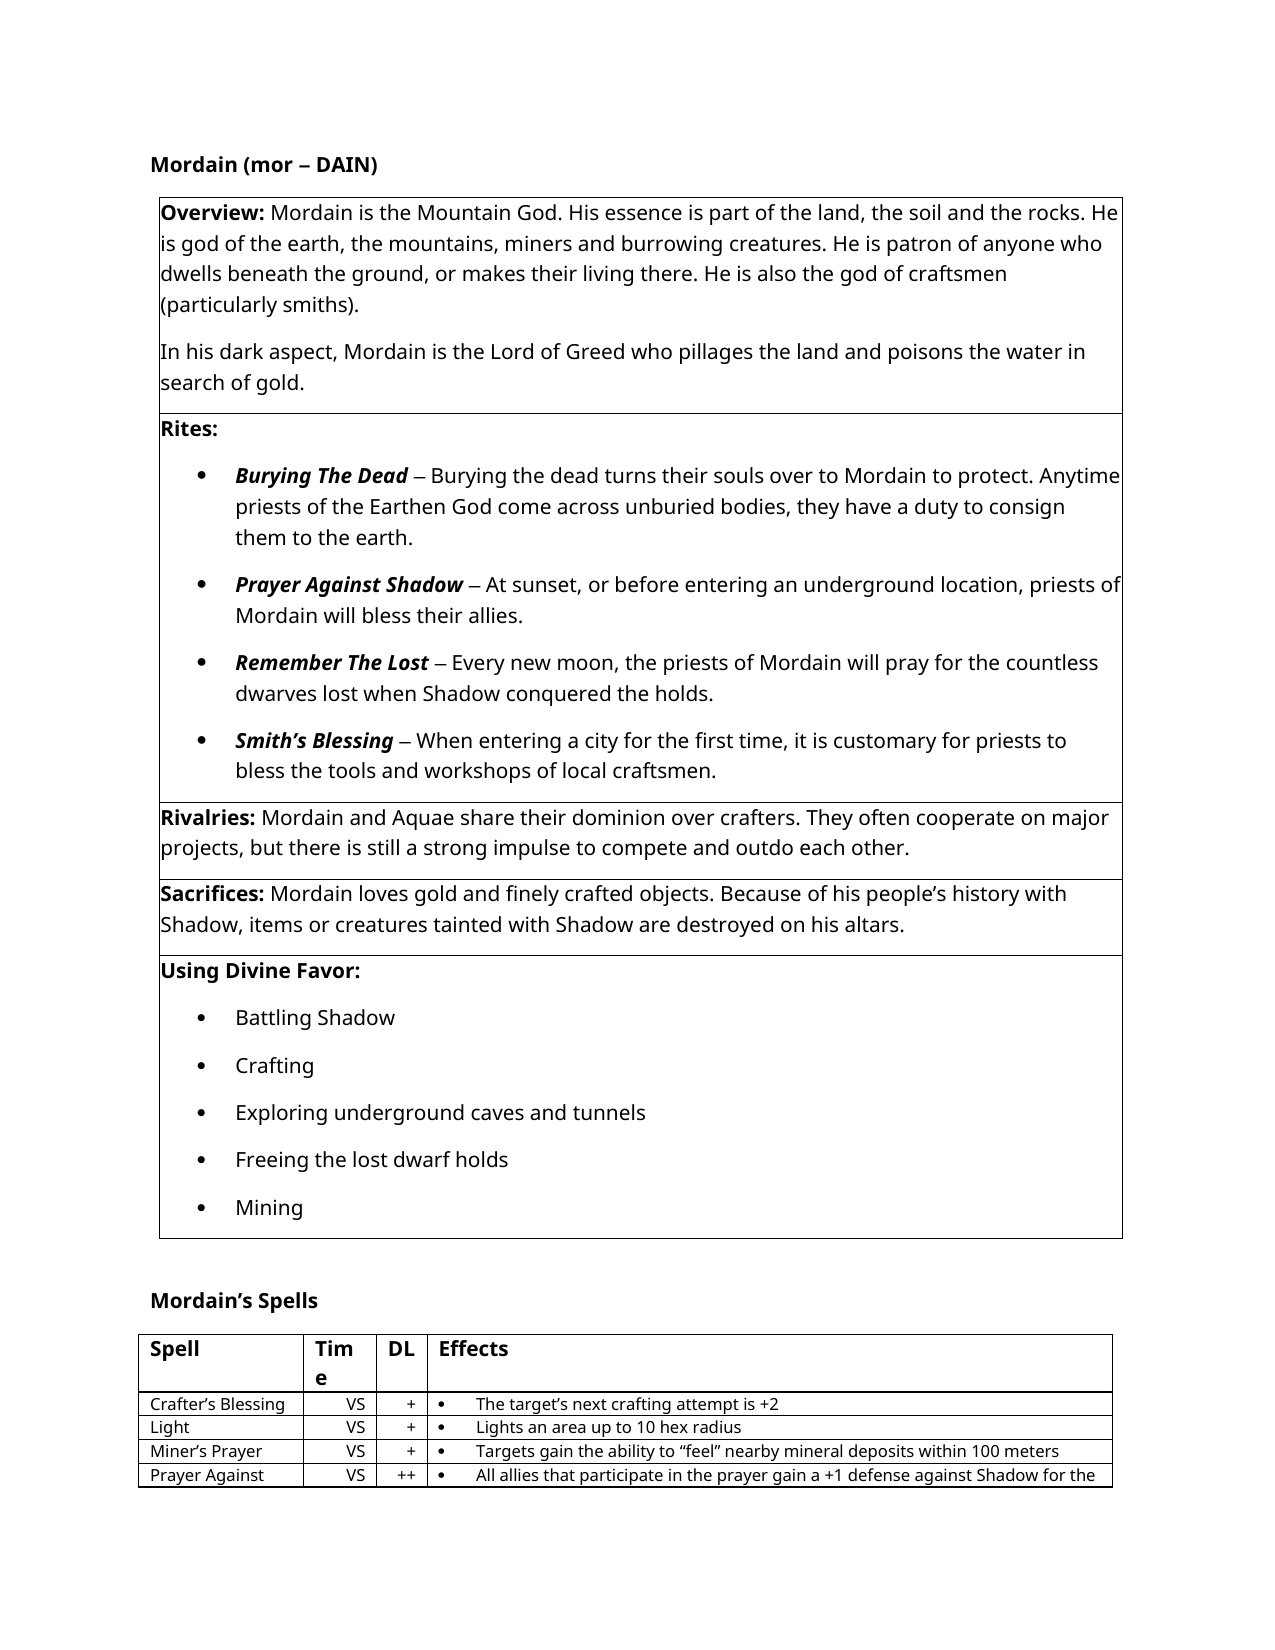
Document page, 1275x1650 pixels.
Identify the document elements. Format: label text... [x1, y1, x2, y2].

table_header Overview: Mordain is the Mountain God. His essence is part of the land, the soil and the rocks. He is god of the earth, the mountains, miners and burrowing creatures. He is patron of anyone who dwells beneath the ground, or makes their living there. He is also the god of craftsmen (particularly smiths). In his dark aspect, Mordain is the Lord of Greed who pillages the land and poisons the water in search of gold. [160, 198, 1122, 413]
table_header Spell [139, 1335, 303, 1391]
table_cell VS [304, 1440, 376, 1463]
table_cell VS [304, 1416, 376, 1439]
table_cell Light [139, 1416, 303, 1439]
table_cell Rivalries: Mordain and Aquae share their dominion over crafters. They often cooperate on major projects, but there is still a strong impulse to compete and outdo each other. [160, 803, 1122, 878]
table_cell ++ [377, 1464, 427, 1486]
text Mordain (mor – DAIN) [150, 150, 1125, 178]
table_cell + [377, 1440, 427, 1463]
table_cell The target’s next crafting attempt is +2 [428, 1393, 1112, 1415]
table_cell Rites: Burying The Dead – Burying the dead turns their souls over to Mordain to protect. Anytime priests of the Earthen God come across unburied bodies, they have a duty to consign them to the earth. Prayer Against Shadow – At sunset, or before entering an underground location, priests of Mordain will bless their allies. Remember The Lost – Every new moon, the priests of Mordain will pray for the countless dwarves lost when Shadow conquered the holds. Smith’s Blessing – When entering a city for the first time, it is customary for priests to bless the tools and workshops of local craftsmen. [160, 414, 1122, 802]
table_header Effects [428, 1335, 1112, 1391]
text Mordain’s Spells [150, 1286, 1125, 1314]
table_cell Crafter’s Blessing [139, 1393, 303, 1415]
table_cell + [377, 1416, 427, 1439]
table_cell Targets gain the ability to “feel” nearby mineral deposits within 100 meters [428, 1440, 1112, 1463]
table_cell Using Divine Favor: Battling Shadow Crafting Exploring underground caves and tunnels Freeing the lost dwarf holds Mining [160, 956, 1122, 1238]
table_header DL [377, 1335, 427, 1391]
table_cell VS [304, 1393, 376, 1415]
table_cell Sacrifices: Mordain loves gold and finely crafted objects. Because of his people’s history with Shadow, items or creatures tainted with Shadow are destroyed on his altars. [160, 880, 1122, 955]
table_cell VS [304, 1464, 376, 1486]
table_cell All allies that participate in the prayer gain a +1 defense against Shadow for the [428, 1464, 1112, 1486]
table_cell + [377, 1393, 427, 1415]
table_cell Prayer Against [139, 1464, 303, 1486]
table_header Time [304, 1335, 376, 1391]
table_cell Lights an area up to 10 hex radius [428, 1416, 1112, 1439]
table_cell Miner’s Prayer [139, 1440, 303, 1463]
